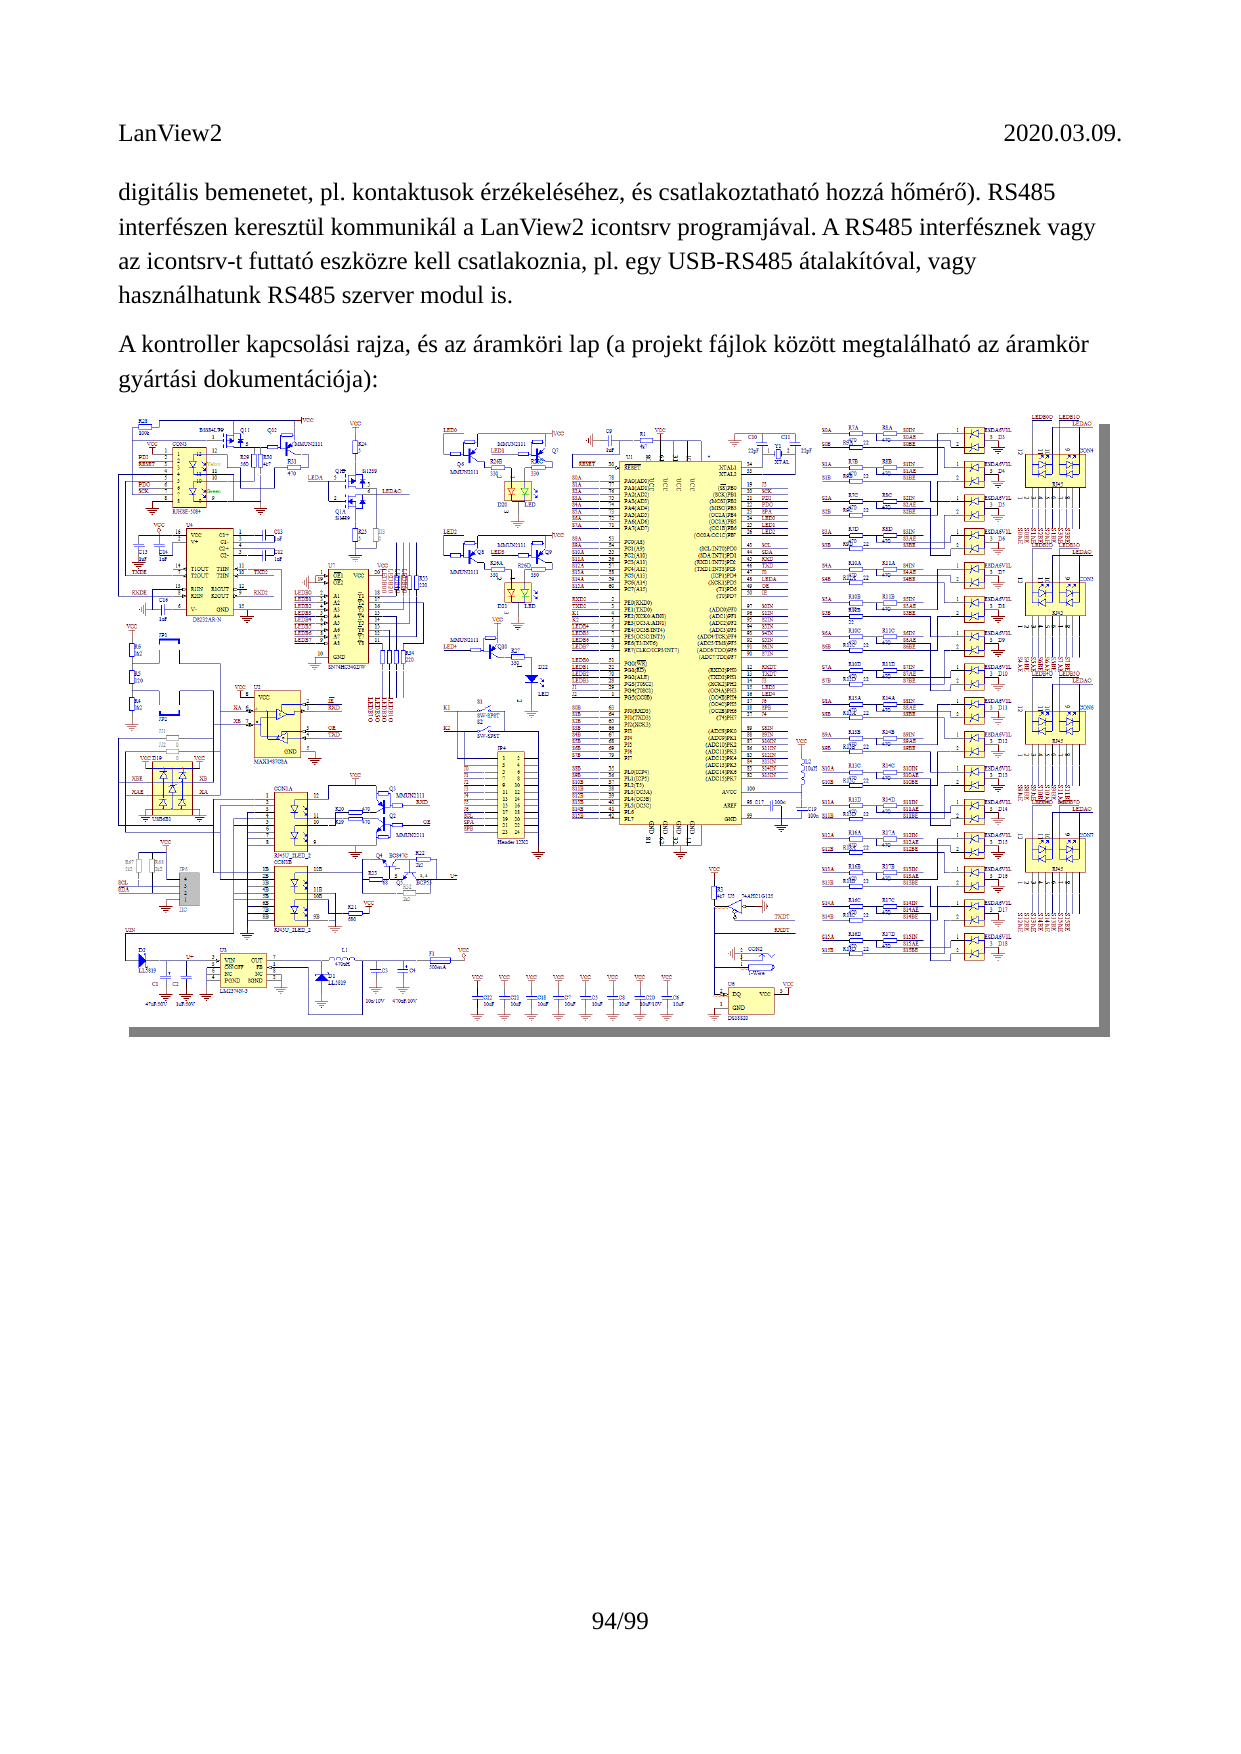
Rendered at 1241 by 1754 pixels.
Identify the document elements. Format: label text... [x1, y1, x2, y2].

text digitális bemenetet, pl. kontaktusok érzékeléséhez, és csatlakoztatható hozzá hőmérő). RS485 interfészen keresztül kommunikál a LanView2 icontsrv programjával. A RS485 interfésznek vagy az icontsrv-t futtató eszközre kell csatlakoznia, pl. egy USB-RS485 átalakítóval, vagy használhatunk RS485 szerver modul is. [118, 177, 1122, 309]
picture [118, 413, 1099, 1027]
text A kontroller kapcsolási rajza, és az áramköri lap (a projekt fájlok között megtalálható az áramkör gyártási dokumentációja): [118, 329, 1122, 393]
